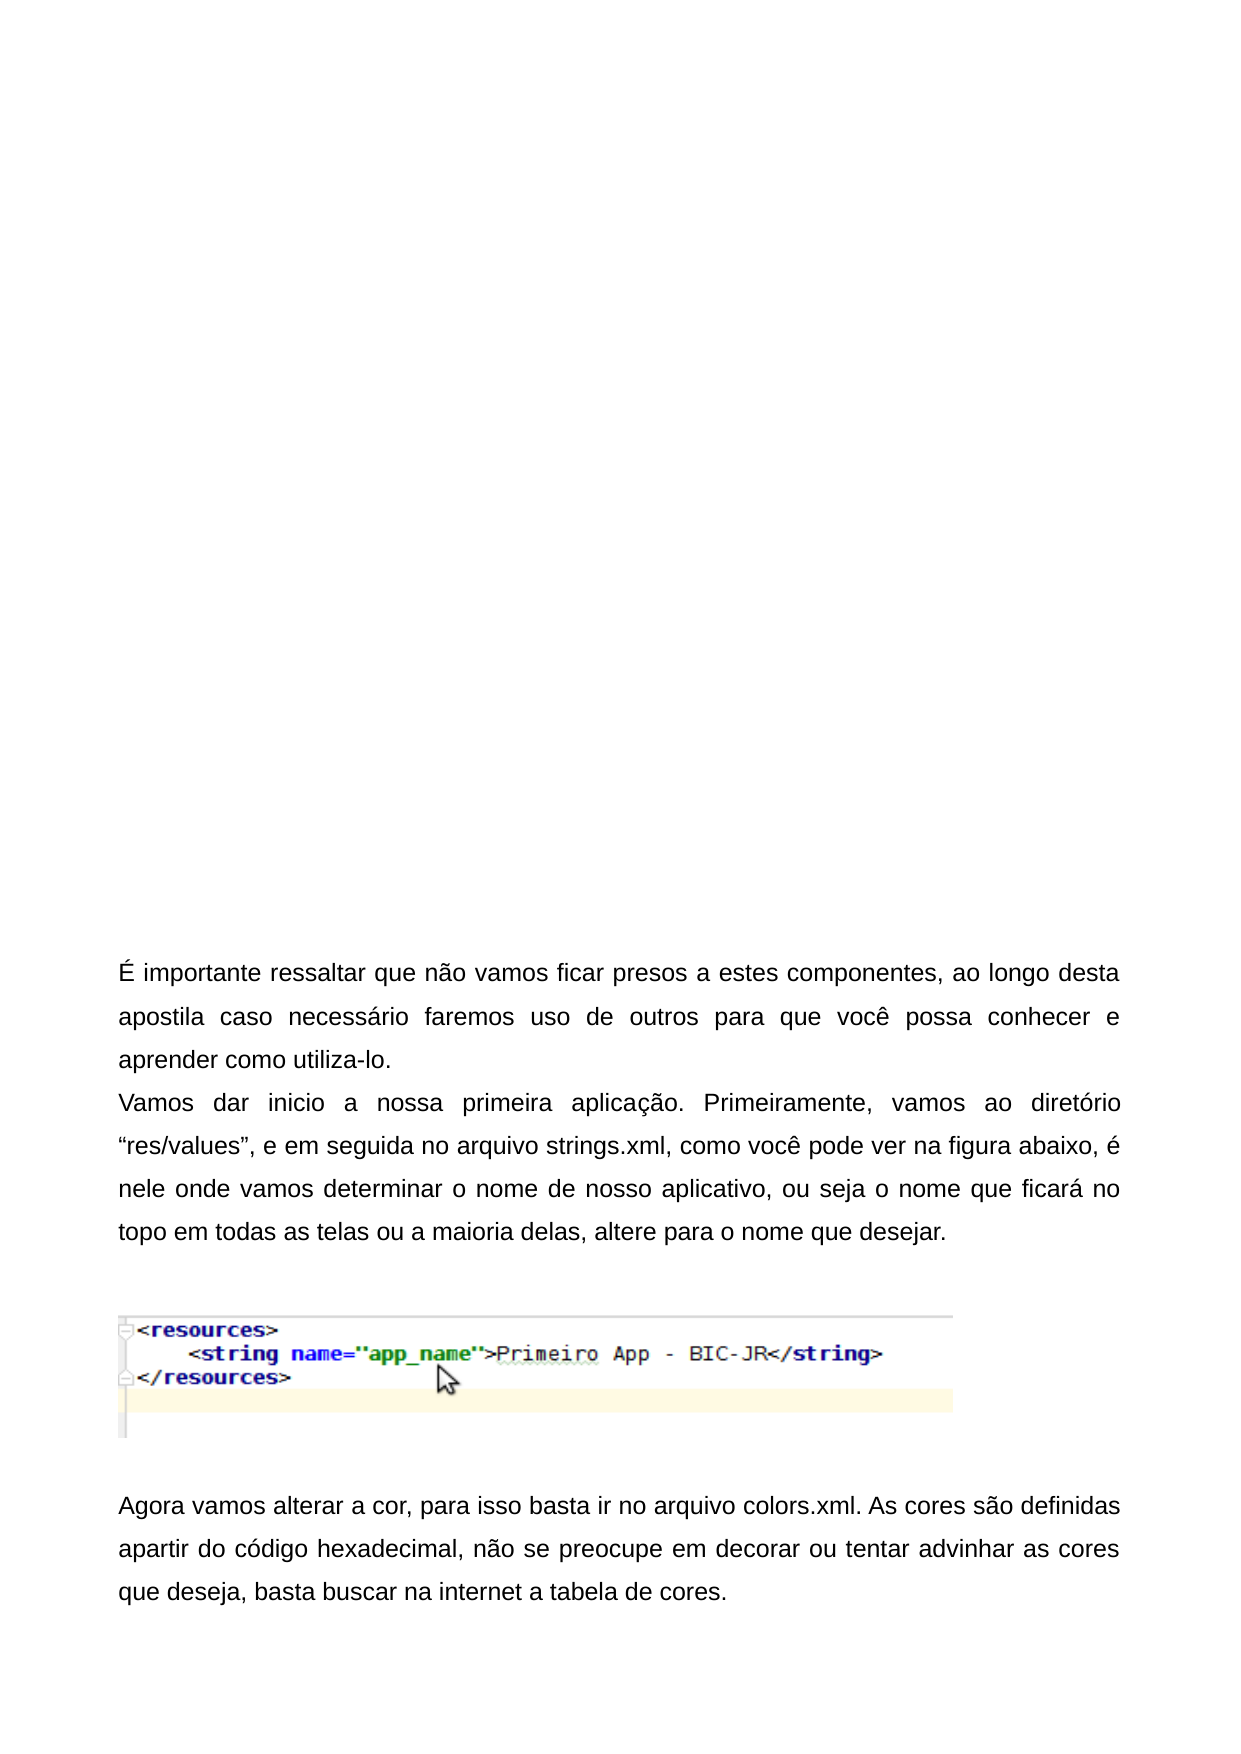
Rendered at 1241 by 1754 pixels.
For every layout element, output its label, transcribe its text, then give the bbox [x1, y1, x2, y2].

text É importante ressaltar que não vamos ficar presos a estes componentes, ao longo desta apostila caso necessário faremos uso de outros para que você possa conhecer e aprender como utiliza-lo. [118, 958, 1122, 1073]
picture [118, 1315, 953, 1438]
text Vamos dar inicio a nossa primeira aplicação. Primeiramente, vamos ao diretório “res/values”, e em seguida no arquivo strings.xml, como você pode ver na figura abaixo, é nele onde vamos determinar o nome de nosso aplicativo, ou seja o nome que ficará no topo em todas as telas ou a maioria delas, altere para o nome que desejar. [118, 1088, 1122, 1246]
text Agora vamos alterar a cor, para isso basta ir no arquivo colors.xml. As cores são definidas apartir do código hexadecimal, não se preocupe em decorar ou tentar advinhar as cores que deseja, basta buscar na internet a tabela de cores. [118, 1491, 1122, 1606]
